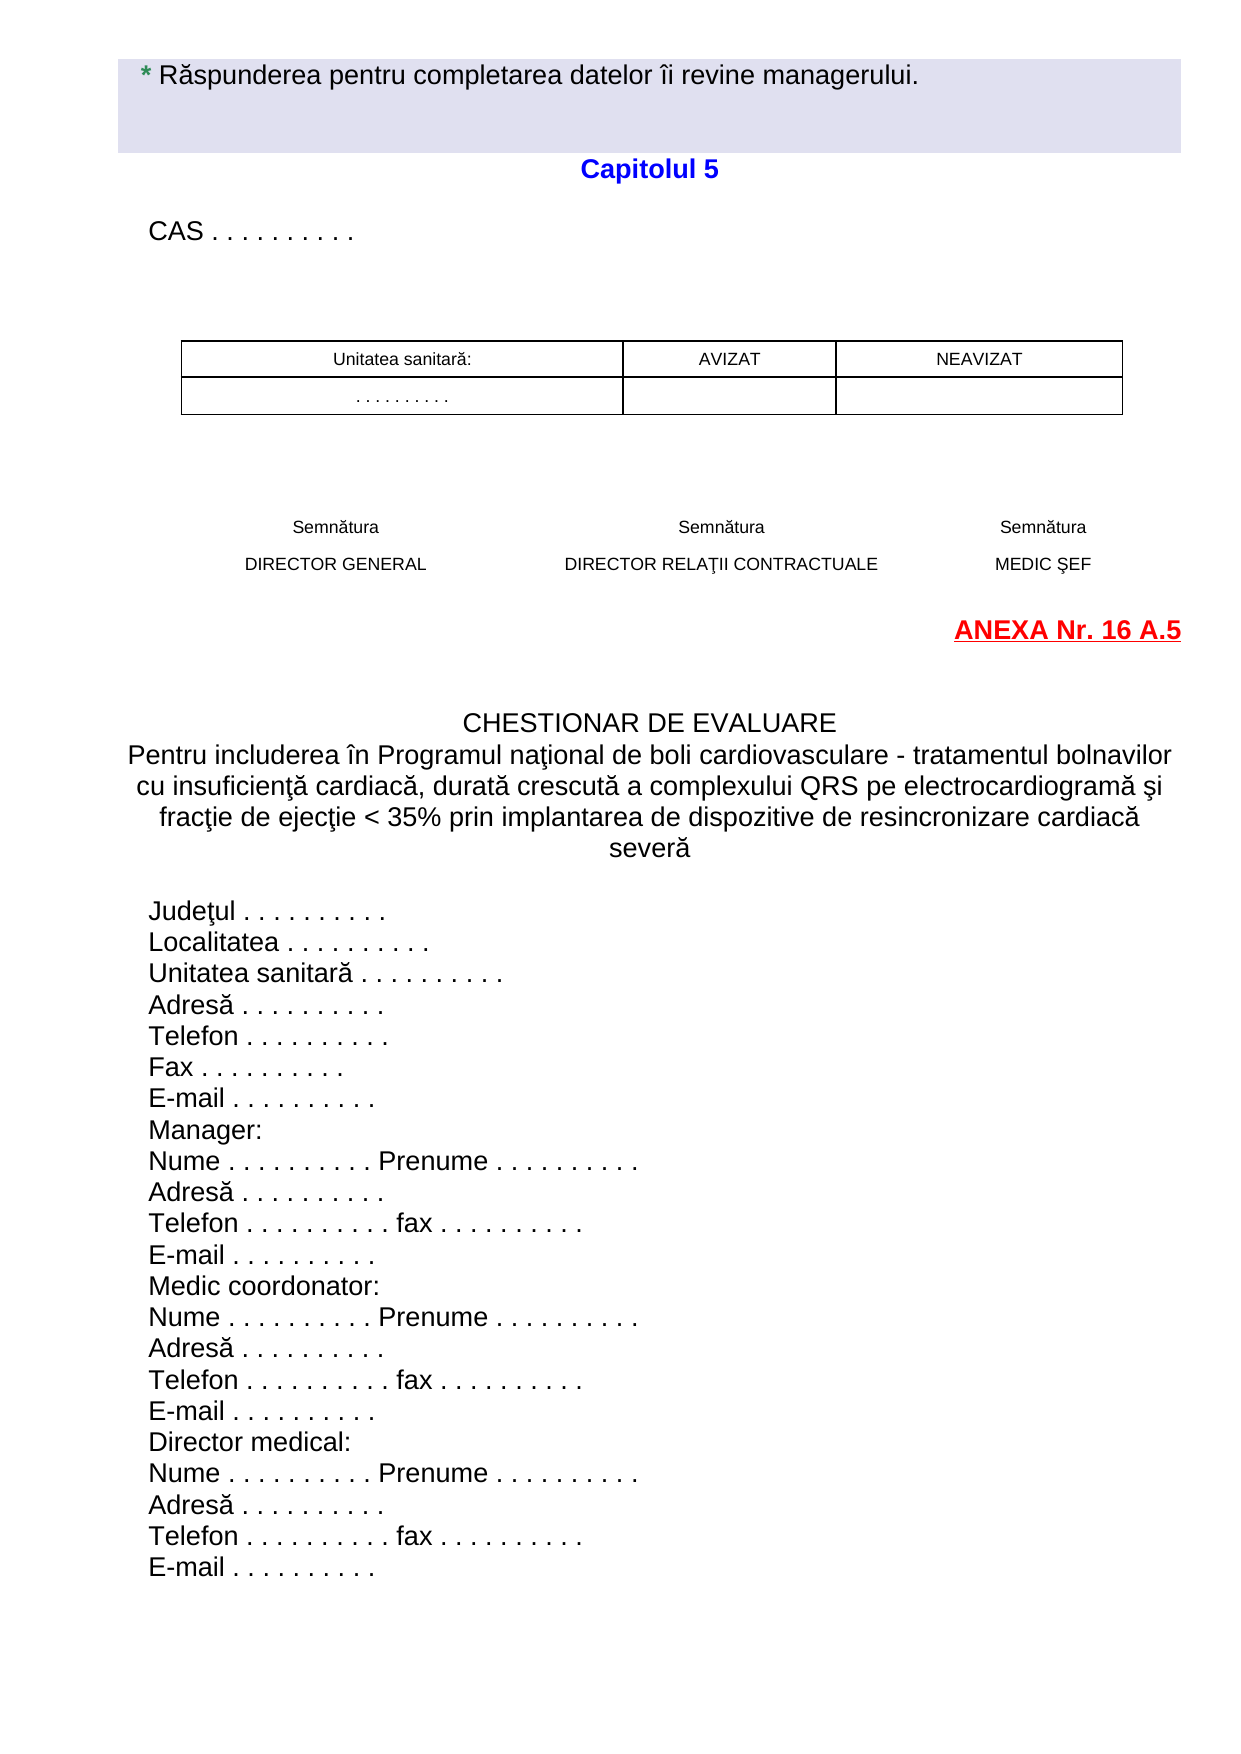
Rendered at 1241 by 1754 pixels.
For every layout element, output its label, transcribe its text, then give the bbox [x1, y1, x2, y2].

table_cell MEDIC ŞEF [964, 545, 1122, 582]
table_cell Semnătura [192, 509, 479, 545]
table_cell DIRECTOR RELAŢII CONTRACTUALE [479, 545, 964, 582]
table_header [479, 478, 964, 509]
table_cell [837, 378, 1122, 414]
table_cell Semnătura [479, 509, 964, 545]
text CHESTIONAR DE EVALUARE Pentru includerea în Programul naţional de boli cardiovasculare - tratamentul bolnavilor cu insuficienţă cardiacă, durată crescută a complexului QRS pe electrocardiogramă şi fracţie de ejecţie < 35% prin implantarea de dispozitive de resincronizare cardiacă severă [118, 707, 1181, 895]
text Nume . . . . . . . . . . Prenume . . . . . . . . . . [118, 1145, 1181, 1176]
table_header [177, 309, 181, 340]
table_cell DIRECTOR GENERAL [192, 545, 479, 582]
table_header [177, 478, 192, 509]
table_header [192, 478, 479, 509]
text Adresă . . . . . . . . . . [118, 1489, 1181, 1520]
text Telefon . . . . . . . . . . fax . . . . . . . . . . [118, 1364, 1181, 1395]
table_cell AVIZAT [624, 342, 835, 376]
text Telefon . . . . . . . . . . fax . . . . . . . . . . [118, 1207, 1181, 1239]
table_cell NEAVIZAT [837, 342, 1122, 376]
text Capitolul 5 [118, 153, 1181, 215]
text Adresă . . . . . . . . . . [118, 989, 1181, 1020]
table_cell [177, 545, 192, 582]
table_header [964, 478, 1122, 509]
text Judeţul . . . . . . . . . . [118, 895, 1181, 926]
text CAS . . . . . . . . . . [118, 215, 1181, 278]
table_cell [177, 376, 181, 414]
text E-mail . . . . . . . . . . [118, 1551, 1181, 1645]
text Fax . . . . . . . . . . [118, 1051, 1181, 1082]
text E-mail . . . . . . . . . . [118, 1395, 1181, 1426]
text Medic coordonator: [118, 1270, 1181, 1301]
text Nume . . . . . . . . . . Prenume . . . . . . . . . . [118, 1457, 1181, 1489]
table_cell . . . . . . . . . . [182, 378, 622, 414]
text * Răspunderea pentru completarea datelor îi revine managerului. [118, 59, 1181, 153]
text Adresă . . . . . . . . . . [118, 1176, 1181, 1207]
table_cell [624, 378, 835, 414]
text Nume . . . . . . . . . . Prenume . . . . . . . . . . [118, 1301, 1181, 1332]
text Adresă . . . . . . . . . . [118, 1332, 1181, 1364]
text Unitatea sanitară . . . . . . . . . . [118, 957, 1181, 989]
table_cell Semnătura [964, 509, 1122, 545]
table_cell [177, 509, 192, 545]
text E-mail . . . . . . . . . . [118, 1082, 1181, 1114]
table_cell [177, 340, 181, 376]
table_cell Unitatea sanitară: [182, 342, 622, 376]
text ANEXA Nr. 16 A.5 [118, 614, 1181, 707]
text Localitatea . . . . . . . . . . [118, 926, 1181, 957]
table_header [836, 309, 1122, 340]
text Director medical: [118, 1426, 1181, 1457]
text Manager: [118, 1114, 1181, 1145]
text E-mail . . . . . . . . . . [118, 1239, 1181, 1270]
text Telefon . . . . . . . . . . [118, 1020, 1181, 1051]
table_header [623, 309, 836, 340]
table_header [181, 309, 623, 340]
text Telefon . . . . . . . . . . fax . . . . . . . . . . [118, 1520, 1181, 1551]
